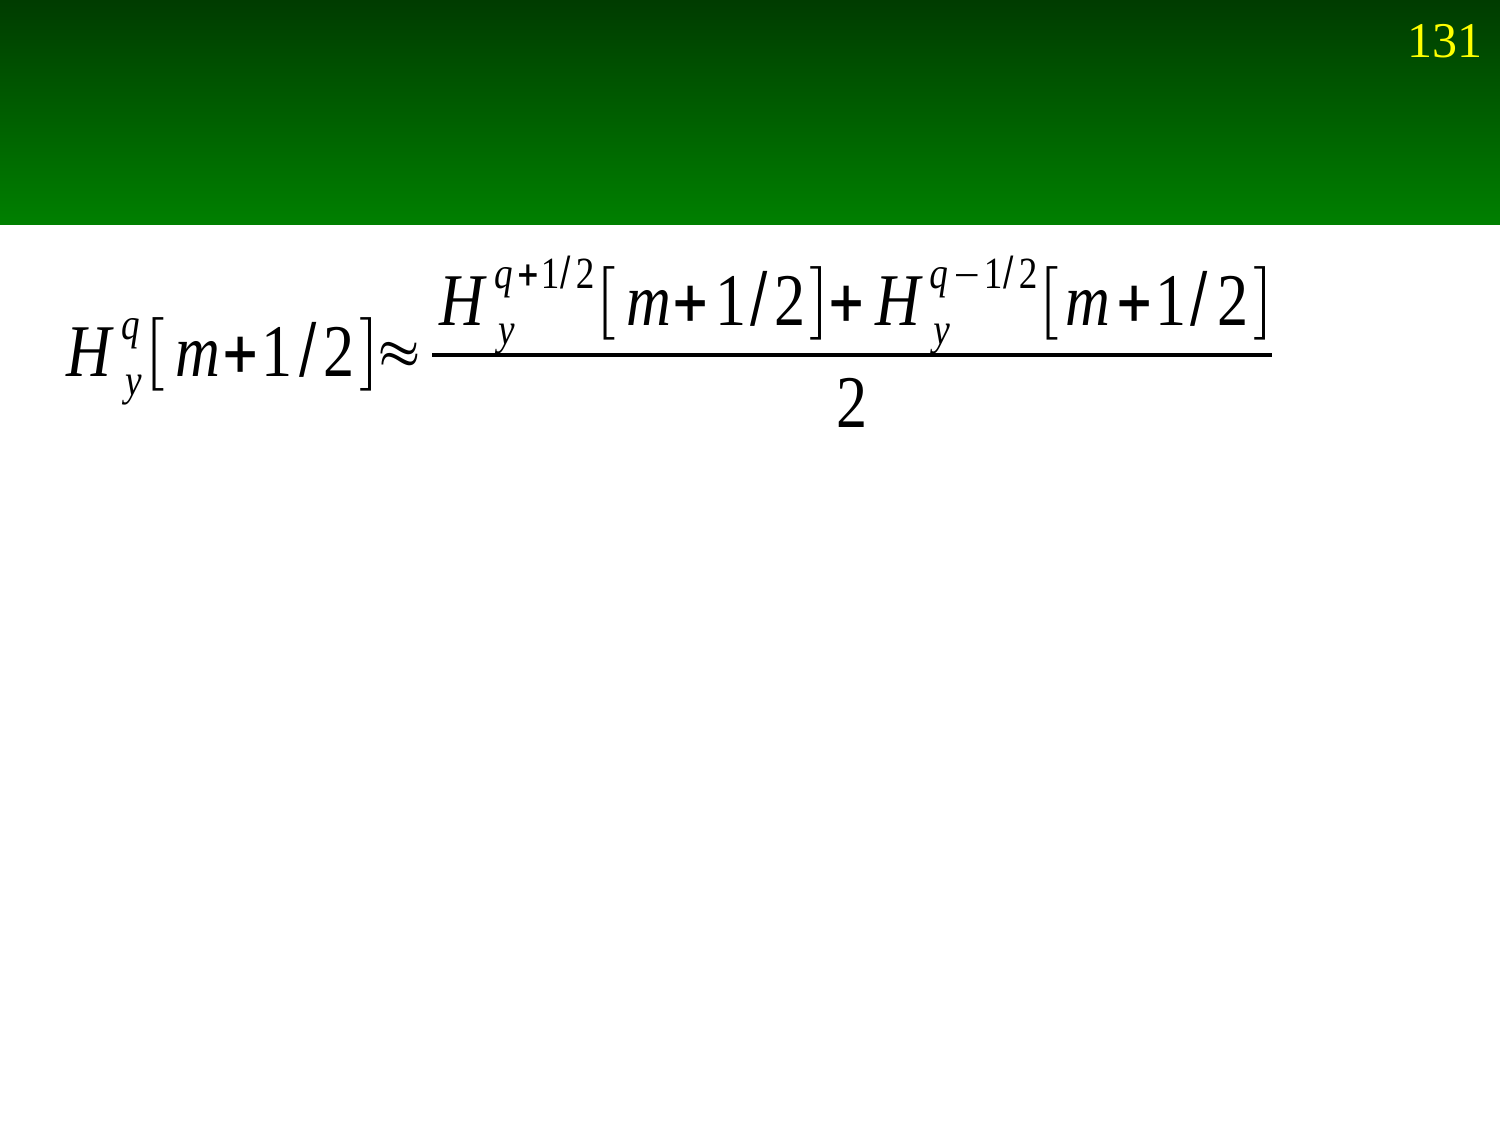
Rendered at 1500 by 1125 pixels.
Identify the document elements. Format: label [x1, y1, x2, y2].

chart [47, 246, 1289, 447]
